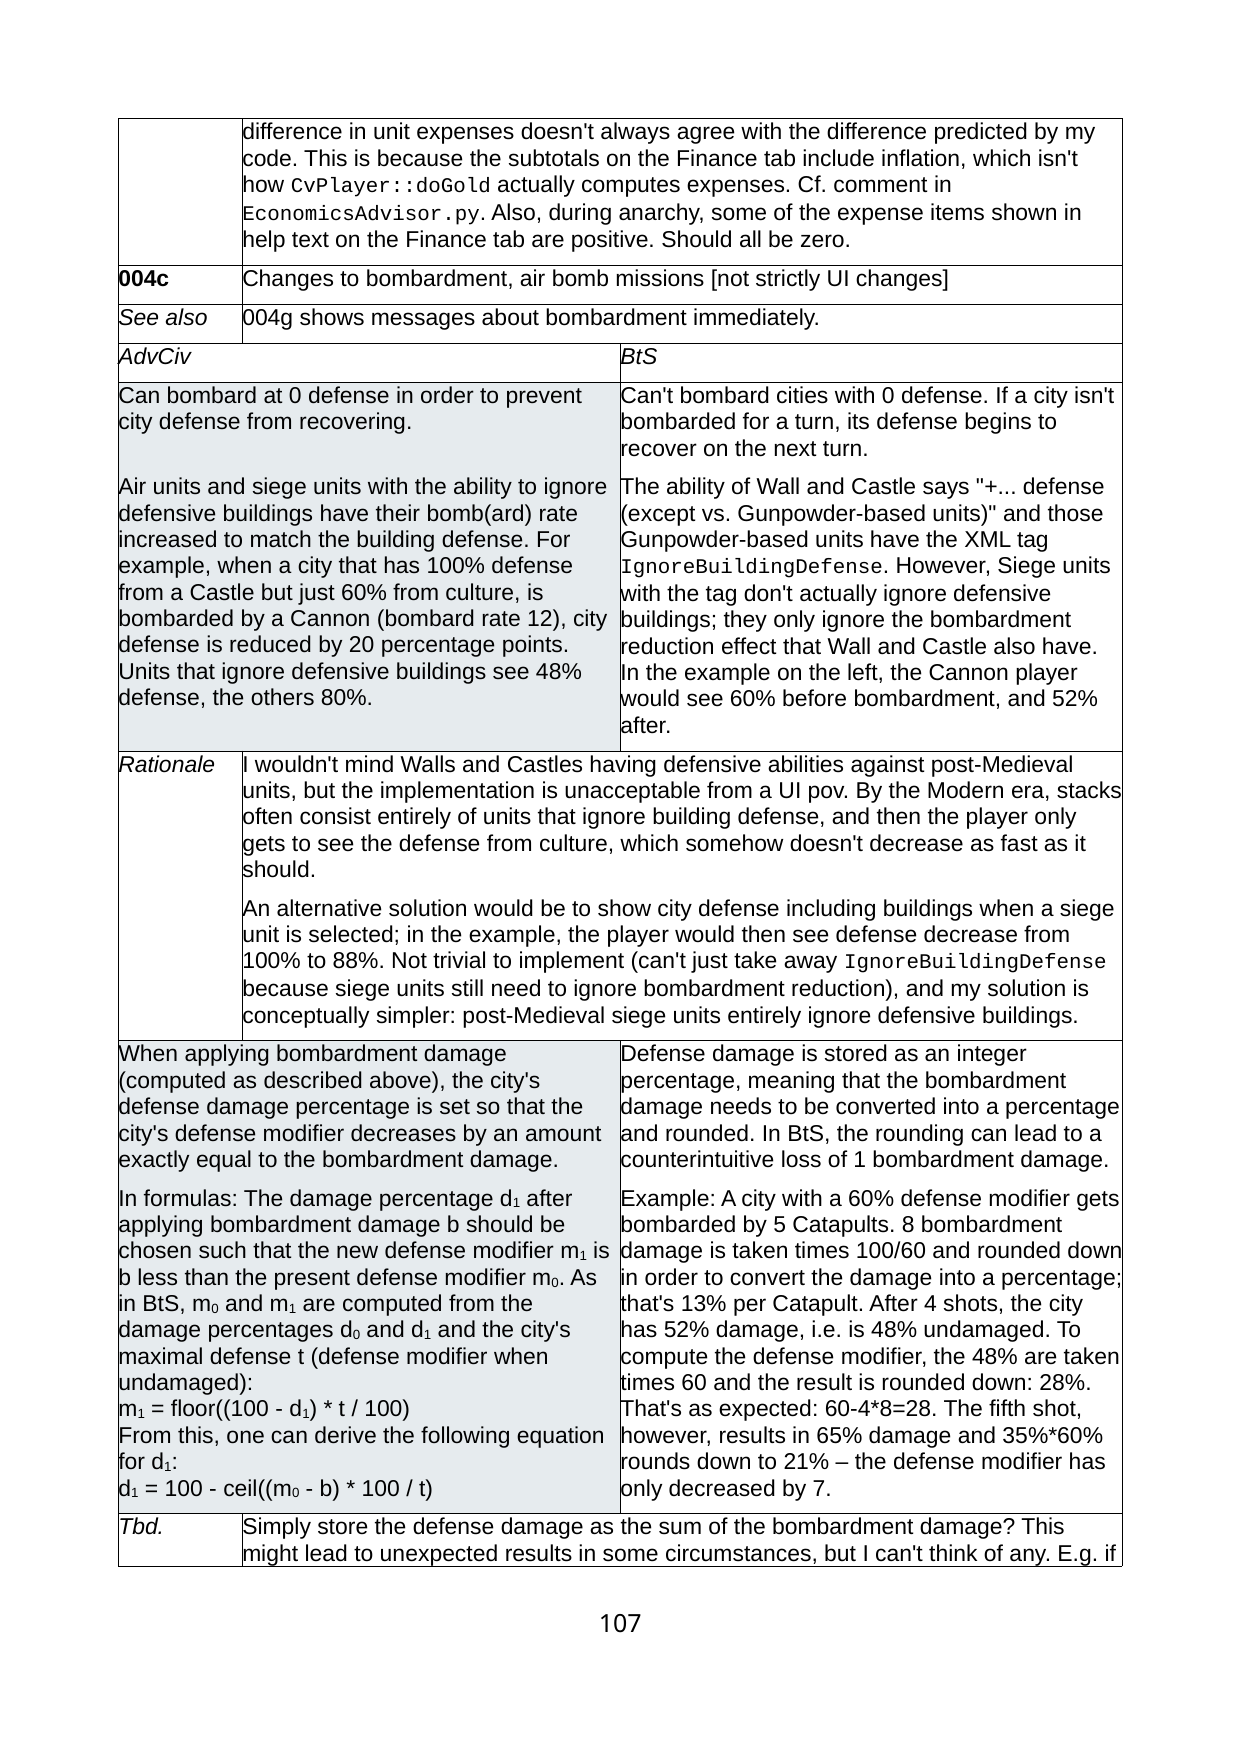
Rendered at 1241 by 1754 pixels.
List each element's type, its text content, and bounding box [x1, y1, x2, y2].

table_cell Simply store the defense damage as the sum of the bombardment damage? This might lead to unexpected results in some circumstances, but I can't think of any. E.g. if [243, 1514, 1122, 1566]
table_cell See also [119, 305, 242, 343]
table_cell I wouldn't mind Walls and Castles having defensive abilities against post-Medieval units, but the implementation is unacceptable from a UI pov. By the Modern era, stacks often consist entirely of units that ignore building defense, and then the player only gets to see the defense from culture, which somehow doesn't decrease as fast as it should. An alternative solution would be to show city defense including buildings when a siege unit is selected; in the example, the player would then see defense decrease from 100% to 88%. Not trivial to implement (can't just take away IgnoreBuildingDefense because siege units still need to ignore bombardment reduction), and my solution is conceptually simpler: post-Medieval siege units entirely ignore defensive buildings. [243, 752, 1122, 1040]
table_cell Can't bombard cities with 0 defense. If a city isn't bombarded for a turn, its defense begins to recover on the next turn. The ability of Wall and Castle says "+... defense (except vs. Gunpowder-based units)" and those Gunpowder-based units have the XML tag IgnoreBuildingDefense. However, Siege units with the tag don't actually ignore defensive buildings; they only ignore the bombardment reduction effect that Wall and Castle also have. In the example on the left, the Cannon player would see 60% before bombardment, and 52% after. [621, 383, 1122, 751]
table_cell Rationale [119, 752, 242, 1040]
table_cell BtS [621, 344, 1122, 382]
table_cell Tbd. [119, 1514, 242, 1566]
table_cell AdvCiv [119, 344, 620, 382]
table_cell Defense damage is stored as an integer percentage, meaning that the bombardment damage needs to be converted into a percentage and rounded. In BtS, the rounding can lead to a counterintuitive loss of 1 bombardment damage. Example: A city with a 60% defense modifier gets bombarded by 5 Catapults. 8 bombardment damage is taken times 100/60 and rounded down in order to convert the damage into a percentage; that's 13% per Catapult. After 4 shots, the city has 52% damage, i.e. is 48% undamaged. To compute the defense modifier, the 48% are taken times 60 and the result is rounded down: 28%. That's as expected: 60-4*8=28. The fifth shot, however, results in 65% damage and 35%*60% rounds down to 21% – the defense modifier has only decreased by 7. [621, 1041, 1122, 1513]
table_cell 004c [119, 266, 242, 304]
table_cell 004g shows messages about bombardment immediately. [243, 305, 1122, 343]
table_cell Changes to bombardment, air bomb missions [not strictly UI changes] [243, 266, 1122, 304]
table_cell difference in unit expenses doesn't always agree with the difference predicted by my code. This is because the subtotals on the Finance tab include inflation, which isn't how CvPlayer::doGold actually computes expenses. Cf. comment in EconomicsAdvisor.py. Also, during anarchy, some of the expense items shown in help text on the Finance tab are positive. Should all be zero. [243, 119, 1122, 265]
table_cell [119, 119, 242, 265]
table_cell When applying bombardment damage (computed as described above), the city's defense damage percentage is set so that the city's defense modifier decreases by an amount exactly equal to the bombardment damage. In formulas: The damage percentage d1 after applying bombardment damage b should be chosen such that the new defense modifier m1 is b less than the present defense modifier m0. As in BtS, m0 and m1 are computed from the damage percentages d0 and d1 and the city's maximal defense t (defense modifier when undamaged): m1 = floor((100 - d1) * t / 100) From this, one can derive the following equation for d1: d1 = 100 - ceil((m0 - b) * 100 / t) [119, 1041, 620, 1513]
table_cell Can bombard at 0 defense in order to prevent city defense from recovering. Air units and siege units with the ability to ignore defensive buildings have their bomb(ard) rate increased to match the building defense. For example, when a city that has 100% defense from a Castle but just 60% from culture, is bombarded by a Cannon (bombard rate 12), city defense is reduced by 20 percentage points. Units that ignore defensive buildings see 48% defense, the others 80%. [119, 383, 620, 751]
